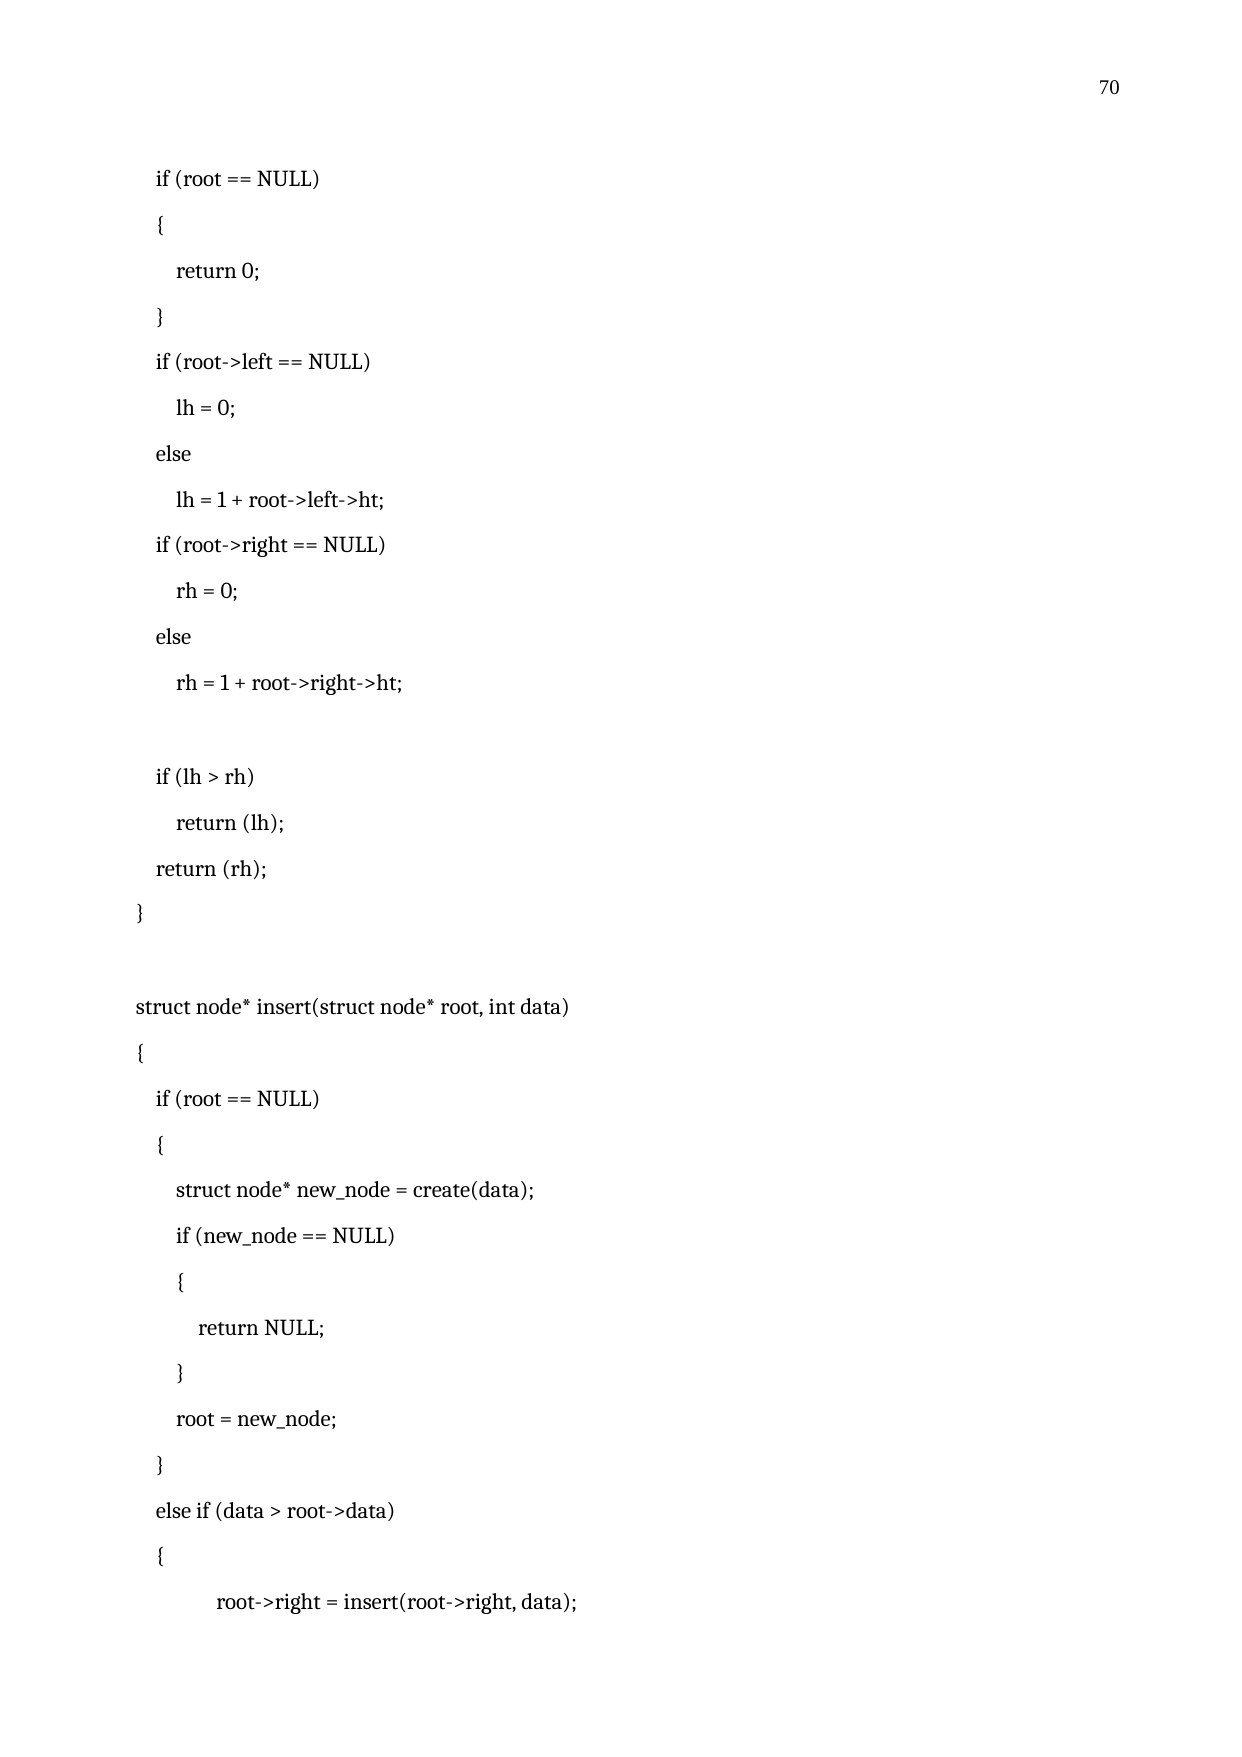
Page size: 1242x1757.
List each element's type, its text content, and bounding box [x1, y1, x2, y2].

text } [176, 1360, 1150, 1387]
text lh = 1 + root->left->ht; [176, 487, 1150, 513]
text struct node* new_node = create(data); [176, 1177, 1150, 1204]
text root = new_node; [176, 1406, 1150, 1432]
text else [156, 624, 1150, 650]
text } [156, 1452, 1150, 1478]
text return 0; [176, 258, 1150, 284]
text { [156, 1543, 1150, 1570]
text else [156, 441, 1150, 467]
text if (new_node == NULL) [176, 1223, 1150, 1249]
text rh = 1 + root->right->ht; [176, 669, 1150, 696]
text { [176, 1269, 1150, 1295]
text rh = 0; [176, 578, 1150, 604]
text if (lh > rh) [156, 763, 1150, 790]
text lh = 0; [176, 395, 1150, 421]
text { [156, 212, 1150, 238]
text root->right = insert(root->right, data); [216, 1589, 1150, 1615]
text struct node* insert(struct node* root, int data) [136, 994, 1150, 1021]
text if (root == NULL) [156, 166, 1150, 193]
text { [136, 1040, 1150, 1066]
text if (root == NULL) [156, 1086, 1150, 1112]
text return (rh); [156, 855, 1150, 880]
text else if (data > root->data) [156, 1498, 1150, 1524]
text { [156, 1131, 1150, 1158]
text if (root->left == NULL) [156, 349, 1150, 376]
text return (lh); [176, 809, 1150, 836]
text } [136, 900, 1150, 927]
text } [156, 303, 1150, 330]
text return NULL; [192, 1314, 330, 1341]
text if (root->right == NULL) [156, 532, 1150, 559]
